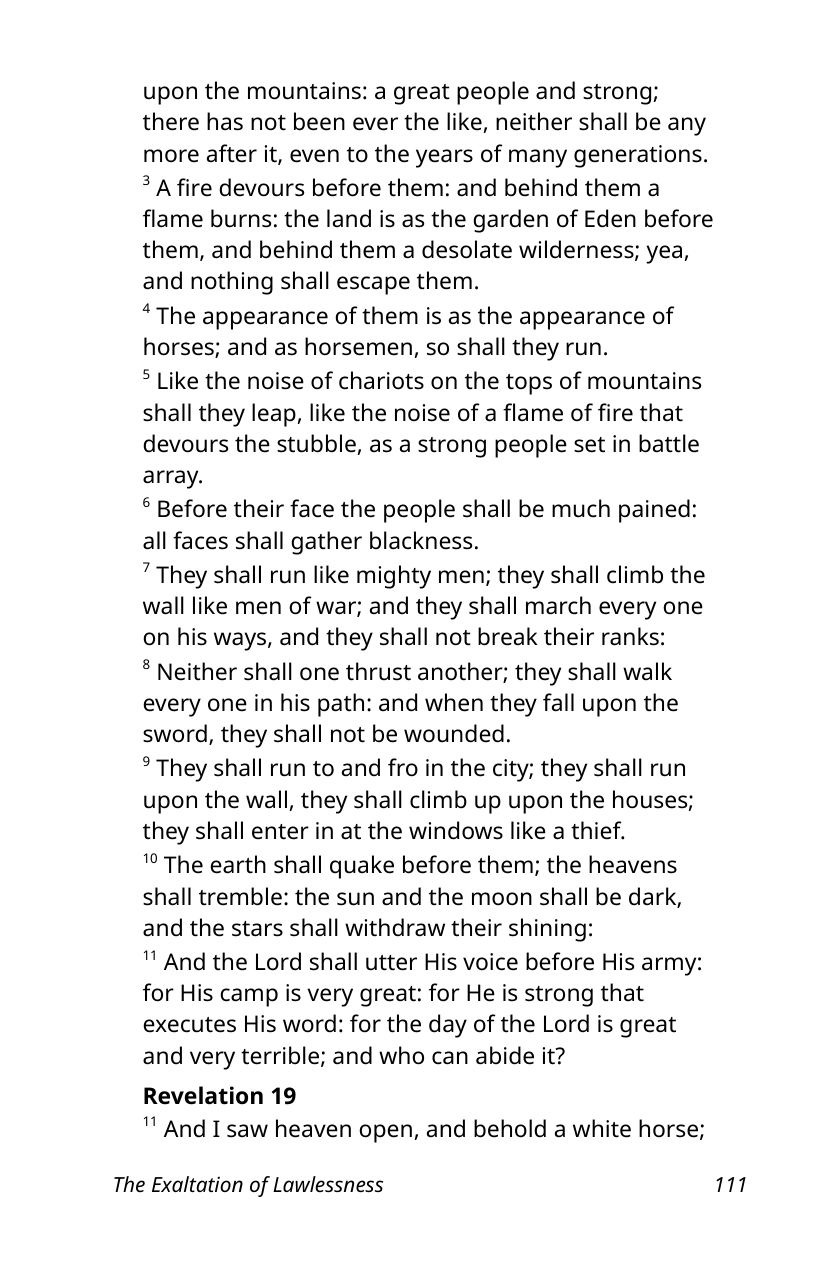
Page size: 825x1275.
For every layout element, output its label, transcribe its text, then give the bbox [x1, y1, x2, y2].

text 11 And I saw heaven open, and behold a white horse; [142, 1113, 720, 1144]
text 9 They shall run to and fro in the city; they shall run upon the wall, they shall climb up upon the houses; they shall enter in at the windows like a thief. [142, 752, 720, 846]
text 5 Like the noise of chariots on the tops of mountains shall they leap, like the noise of a flame of fire that devours the stubble, as a strong people set in battle array. [142, 365, 720, 490]
text 10 The earth shall quake before them; the heavens shall tremble: the sun and the moon shall be dark, and the stars shall withdraw their shining: [142, 849, 720, 943]
text Revelation 19 [142, 1080, 750, 1111]
text 3 A fire devours before them: and behind them a flame burns: the land is as the garden of Eden before them, and behind them a desolate wilderness; yea, and nothing shall escape them. [142, 172, 720, 297]
text 7 They shall run like mighty men; they shall climb the wall like men of war; and they shall march every one on his ways, and they shall not break their ranks: [142, 559, 720, 653]
text 6 Before their face the people shall be much pained: all faces shall gather blackness. [142, 493, 720, 556]
text 8 Neither shall one thrust another; they shall walk every one in his path: and when they fall upon the sword, they shall not be wounded. [142, 656, 720, 749]
text upon the mountains: a great people and strong; there has not been ever the like, neither shall be any more after it, even to the years of many generations. [142, 75, 720, 169]
text 11 And the Lord shall utter His voice before His army: for His camp is very great: for He is strong that executes His word: for the day of the Lord is great and very terrible; and who can abide it? [142, 946, 720, 1071]
text 4 The appearance of them is as the appearance of horses; and as horsemen, so shall they run. [142, 300, 720, 362]
